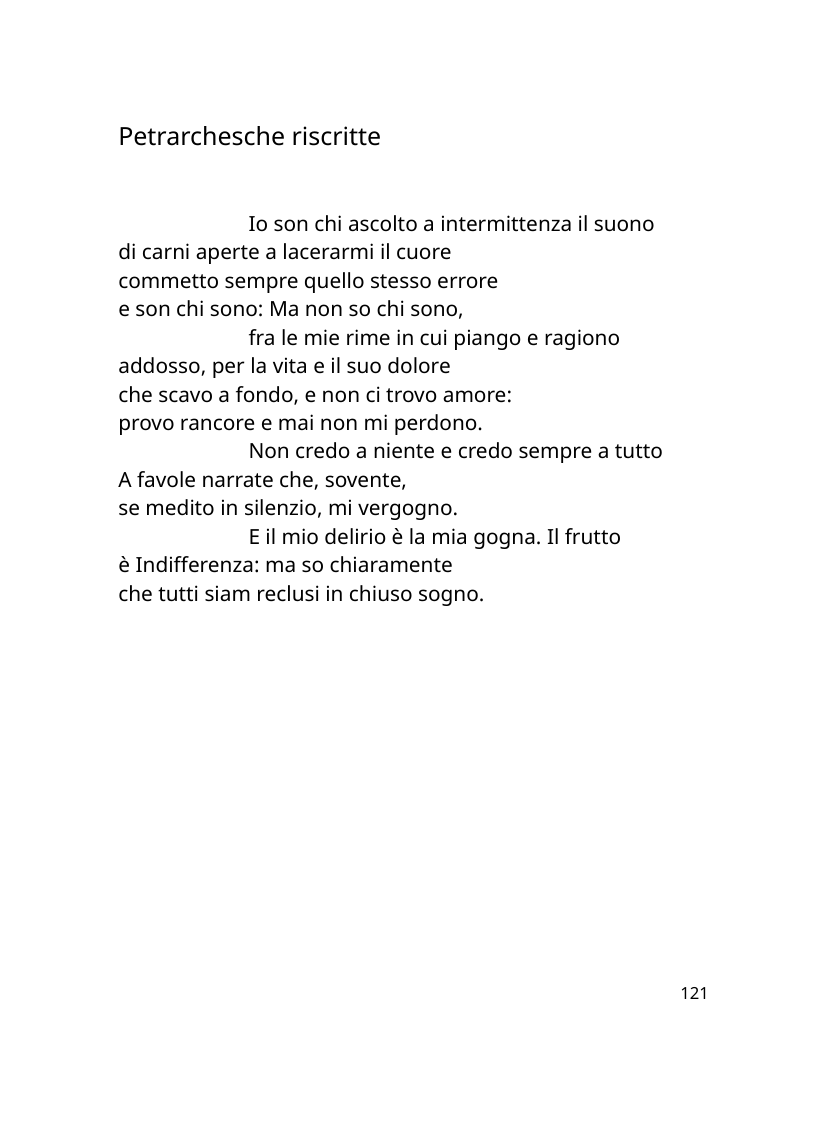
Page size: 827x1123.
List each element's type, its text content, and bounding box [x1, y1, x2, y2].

text provo rancore e mai non mi perdono. [118, 408, 709, 437]
text E il mio delirio è la mia gogna. Il frutto [118, 522, 709, 550]
text Non credo a niente e credo sempre a tutto [118, 437, 709, 465]
text fra le mie rime in cui piango e ragiono [118, 323, 709, 351]
text Io son chi ascolto a intermittenza il suono [118, 209, 709, 237]
text commetto sempre quello stesso errore [118, 266, 709, 294]
subtitle Petrarchesche riscritte [118, 118, 709, 152]
text è Indifferenza: ma so chiaramente [118, 550, 709, 579]
text se medito in silenzio, mi vergogno. [118, 493, 709, 522]
text A favole narrate che, sovente, [118, 465, 709, 493]
text che scavo a fondo, e non ci trovo amore: [118, 380, 709, 408]
text che tutti siam reclusi in chiuso sogno. [118, 579, 709, 607]
text di carni aperte a lacerarmi il cuore [118, 237, 709, 266]
text e son chi sono: Ma non so chi sono, [118, 294, 709, 323]
text addosso, per la vita e il suo dolore [118, 351, 709, 380]
